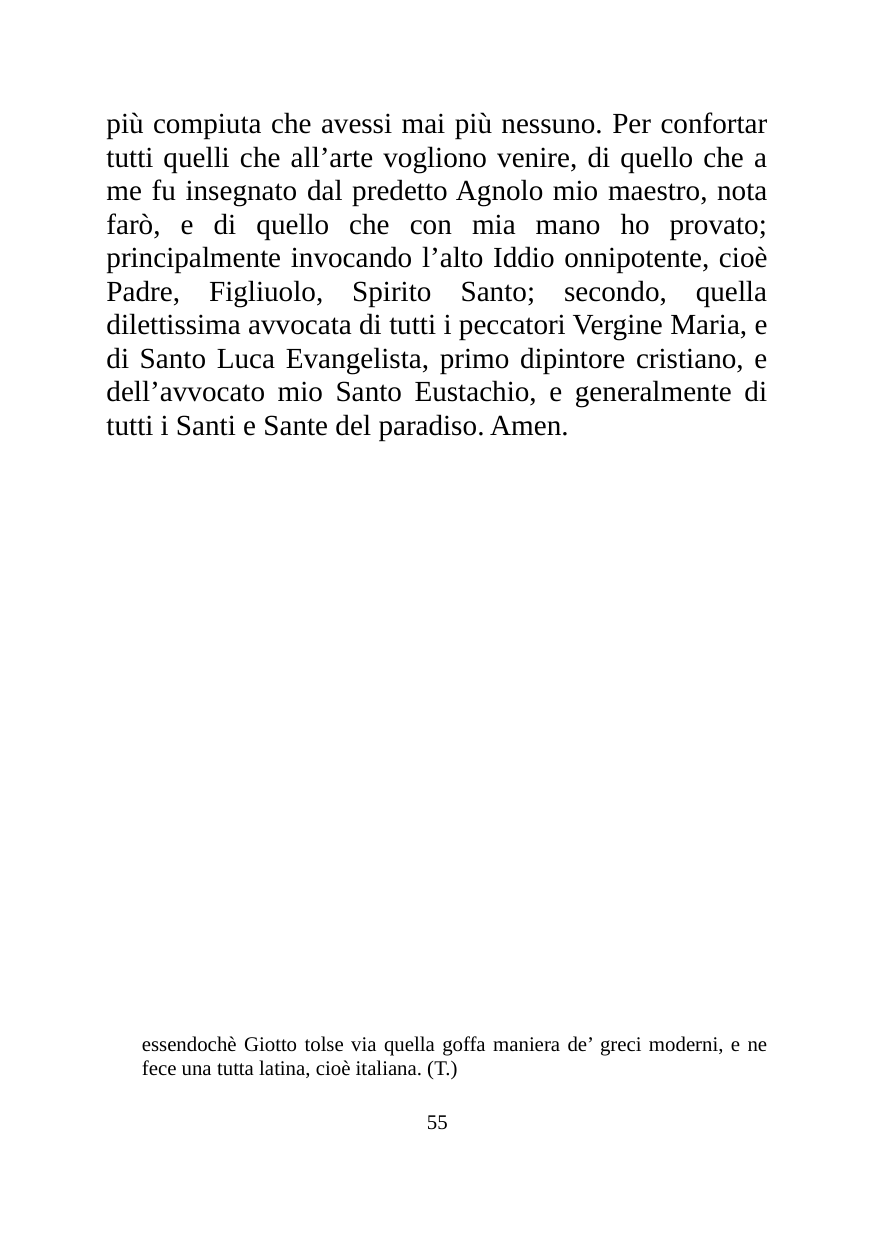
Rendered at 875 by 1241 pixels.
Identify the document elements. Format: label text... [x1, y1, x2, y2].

text essendochè Giotto tolse via quella goffa maniera de’ greci moderni, e ne fece una tutta latina, cioè italiana. (T.) [106, 1032, 768, 1080]
text più compiuta che avessi mai più nessuno. Per confortar tutti quelli che all’arte vogliono venire, di quello che a me fu insegnato dal predetto Agnolo mio maestro, nota farò, e di quello che con mia mano ho provato; principalmente invocando l’alto Iddio onnipotente, cioè Padre, Figliuolo, Spirito Santo; secondo, quella dilettissima avvocata di tutti i peccatori Vergine Maria, e di Santo Luca Evangelista, primo dipintore cristiano, e dell’avvocato mio Santo Eustachio, e generalmente di tutti i Santi e Sante del paradiso. Amen. [106, 106, 768, 442]
